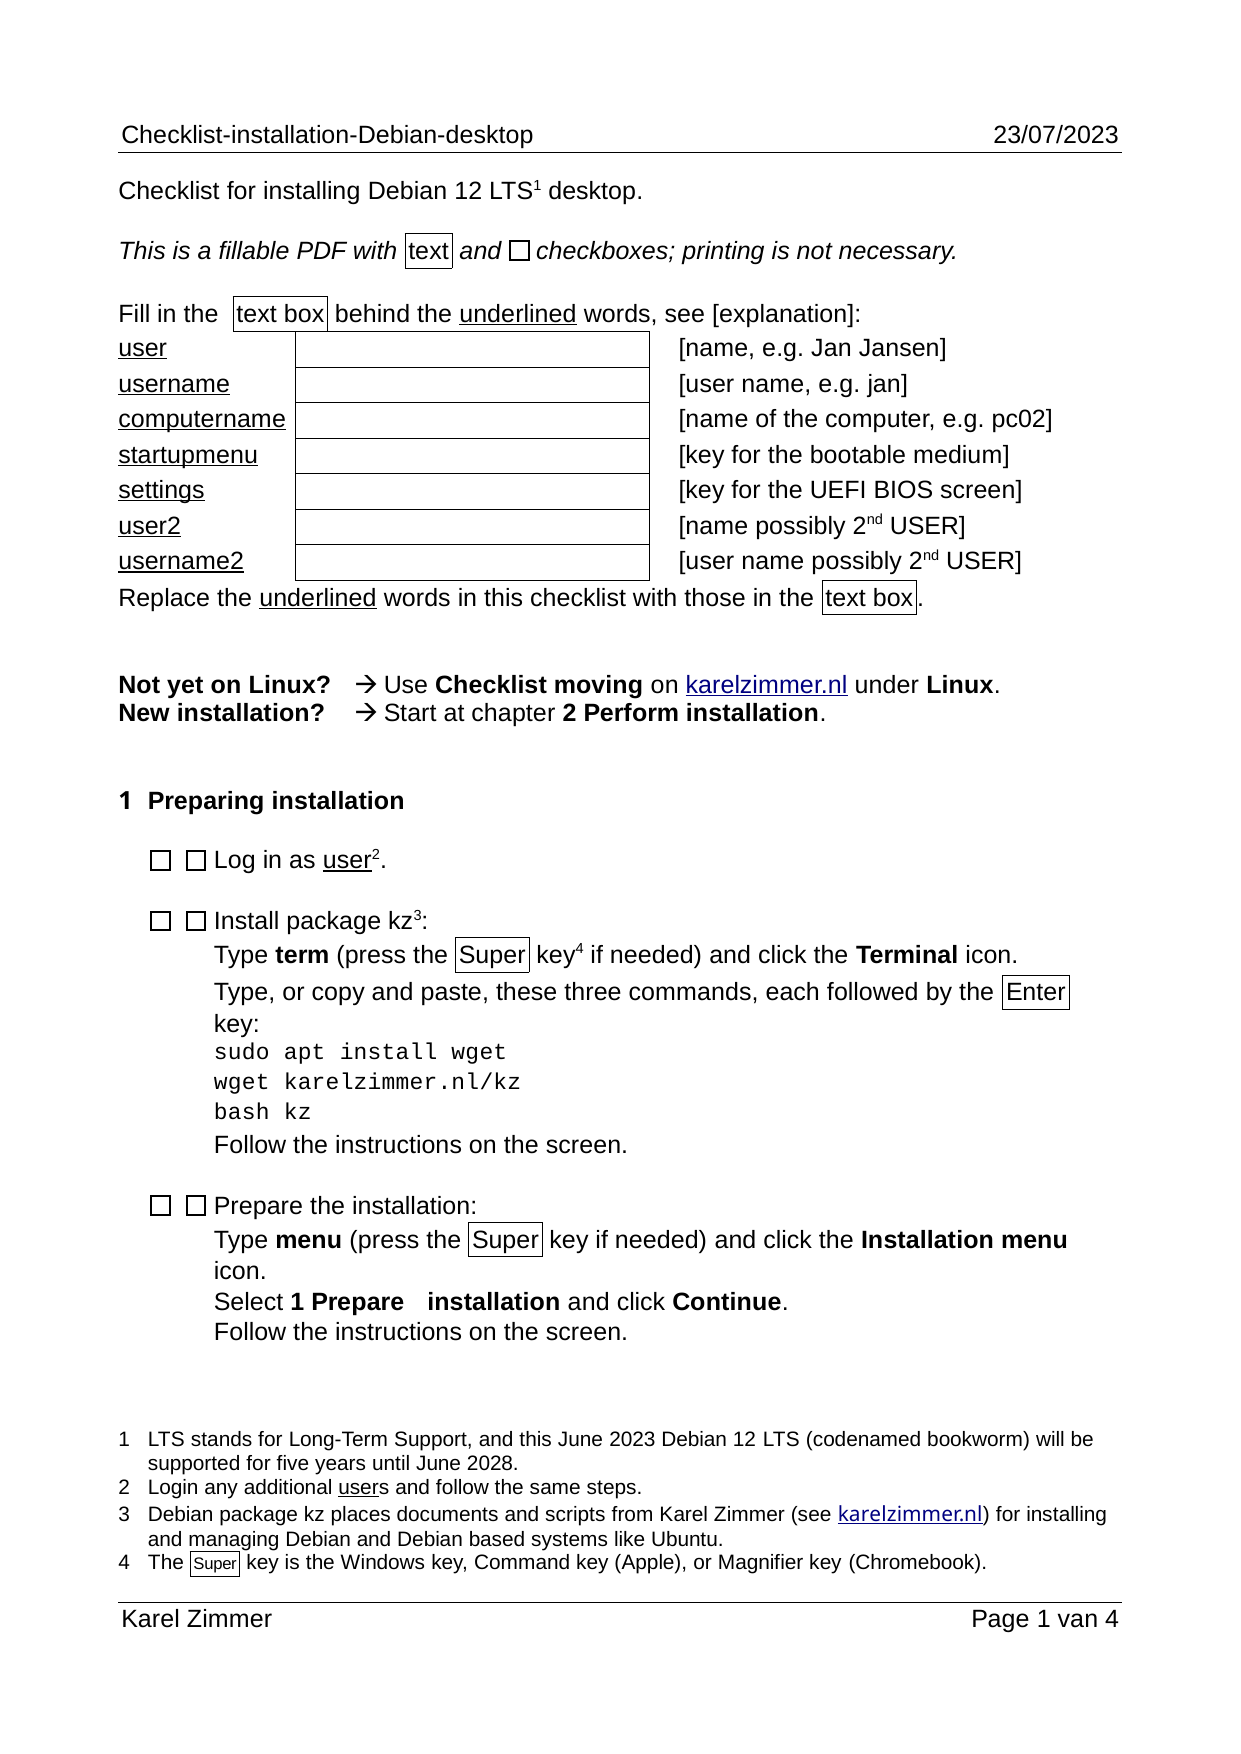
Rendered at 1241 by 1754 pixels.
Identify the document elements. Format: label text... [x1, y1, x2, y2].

table_cell [118, 1221, 142, 1286]
table_cell Type term (press the Super key if needed) and click the Terminal icon. [213, 936, 1122, 973]
table_header [177, 845, 213, 876]
table_cell Prepare the installation: [213, 1191, 1122, 1221]
text USER2 [118, 509, 295, 544]
table_cell Follow the instructions on the screen. [213, 1317, 1122, 1347]
table_cell [177, 1160, 213, 1191]
text USERName2 [118, 544, 295, 580]
table_header [118, 845, 142, 876]
table_cell [118, 876, 142, 906]
table_cell [142, 974, 177, 1039]
table_cell [142, 1191, 177, 1221]
table_cell [213, 876, 1122, 906]
table_cell [177, 1286, 213, 1317]
table_cell [177, 906, 213, 936]
text text box [234, 297, 327, 331]
table_cell [118, 1100, 142, 1130]
table_cell [142, 1100, 177, 1130]
text [name, e.g. Jan Jansen] [650, 331, 1122, 367]
table_cell [142, 1039, 177, 1069]
table_cell [118, 1317, 142, 1347]
text Checklist for installing Debian 12 LTS desktop. [118, 177, 1122, 205]
table_cell [177, 1221, 213, 1286]
text COMPUTERNAme [118, 402, 295, 438]
table_cell [142, 876, 177, 906]
text [user name, e.g. jan] [650, 367, 1122, 402]
text Fill in the [118, 296, 233, 331]
table_cell [177, 936, 213, 973]
table_cell Type, or copy and paste, these three commands, each followed by the Enter key: [213, 974, 1122, 1039]
table_cell [142, 1069, 177, 1099]
table_cell [118, 1191, 142, 1221]
table_cell [118, 936, 142, 973]
table_cell [177, 974, 213, 1039]
text [key for the UEFI BIOS screen] [650, 473, 1122, 509]
table_cell [177, 1039, 213, 1069]
table_cell [118, 1286, 142, 1317]
table_cell [142, 1286, 177, 1317]
text [key for the bootable medium] [650, 438, 1122, 473]
table_header Log in as USER. [213, 845, 1122, 876]
table_cell [142, 906, 177, 936]
text This is a fillable PDF with [118, 233, 405, 268]
table_cell bash kz [213, 1100, 1122, 1130]
table_cell [213, 1160, 1122, 1191]
text [user name possibly 2nd USER] [650, 544, 1122, 580]
table_cell [177, 1317, 213, 1347]
text text box [823, 581, 916, 614]
table_cell [177, 1191, 213, 1221]
text user [118, 331, 295, 367]
table_cell [118, 906, 142, 936]
table_cell [142, 936, 177, 973]
table_cell [177, 1130, 213, 1160]
table_cell Follow the instructions on the screen. [213, 1130, 1122, 1160]
table_cell [177, 1100, 213, 1130]
table_cell [177, 876, 213, 906]
text New installation?  Start at chapter 2 Perform installation. [118, 699, 1122, 727]
text SETTINGS [118, 473, 295, 509]
table_cell [118, 1130, 142, 1160]
text [name possibly 2nd USER] [650, 509, 1122, 544]
table_cell Type menu (press the Super key if needed) and click the Installation menu icon. [213, 1221, 1122, 1286]
table_cell [118, 1160, 142, 1191]
text STARTupMEnU [118, 438, 295, 473]
table_cell [177, 1069, 213, 1099]
text behind the underlined words, see [explanation]: [328, 296, 1122, 331]
table_cell Install package kz: [213, 906, 1122, 936]
text text [406, 234, 452, 268]
table_header [142, 845, 177, 876]
table_cell [142, 1317, 177, 1347]
table_cell [118, 1069, 142, 1099]
table_cell wget karelzimmer.nl/kz [213, 1069, 1122, 1099]
table_cell sudo apt install wget [213, 1039, 1122, 1069]
text . [917, 580, 1122, 615]
list Preparing installation [118, 783, 1122, 817]
text LTS stands for Long-Term Support, and this June 2023 Debian 12 LTS (codenamed bookworm) will be supported for five years until June 2028. [118, 1423, 1122, 1475]
table_cell Select 1 Prepare installation and click Continue. [213, 1286, 1122, 1317]
text [name of the computer, e.g. pc02] [650, 402, 1122, 438]
text USERname [118, 367, 295, 402]
table_cell [118, 1039, 142, 1069]
text Not yet on Linux?  Use Checklist moving on karelzimmer.nl under Linux. [118, 671, 1122, 699]
text and checkboxes; printing is not necessary. [453, 233, 1122, 268]
table_cell [142, 1130, 177, 1160]
text Replace the underlined words in this checklist with those in the [118, 580, 822, 615]
table_cell [118, 974, 142, 1039]
table_cell [142, 1221, 177, 1286]
table_cell [142, 1160, 177, 1191]
